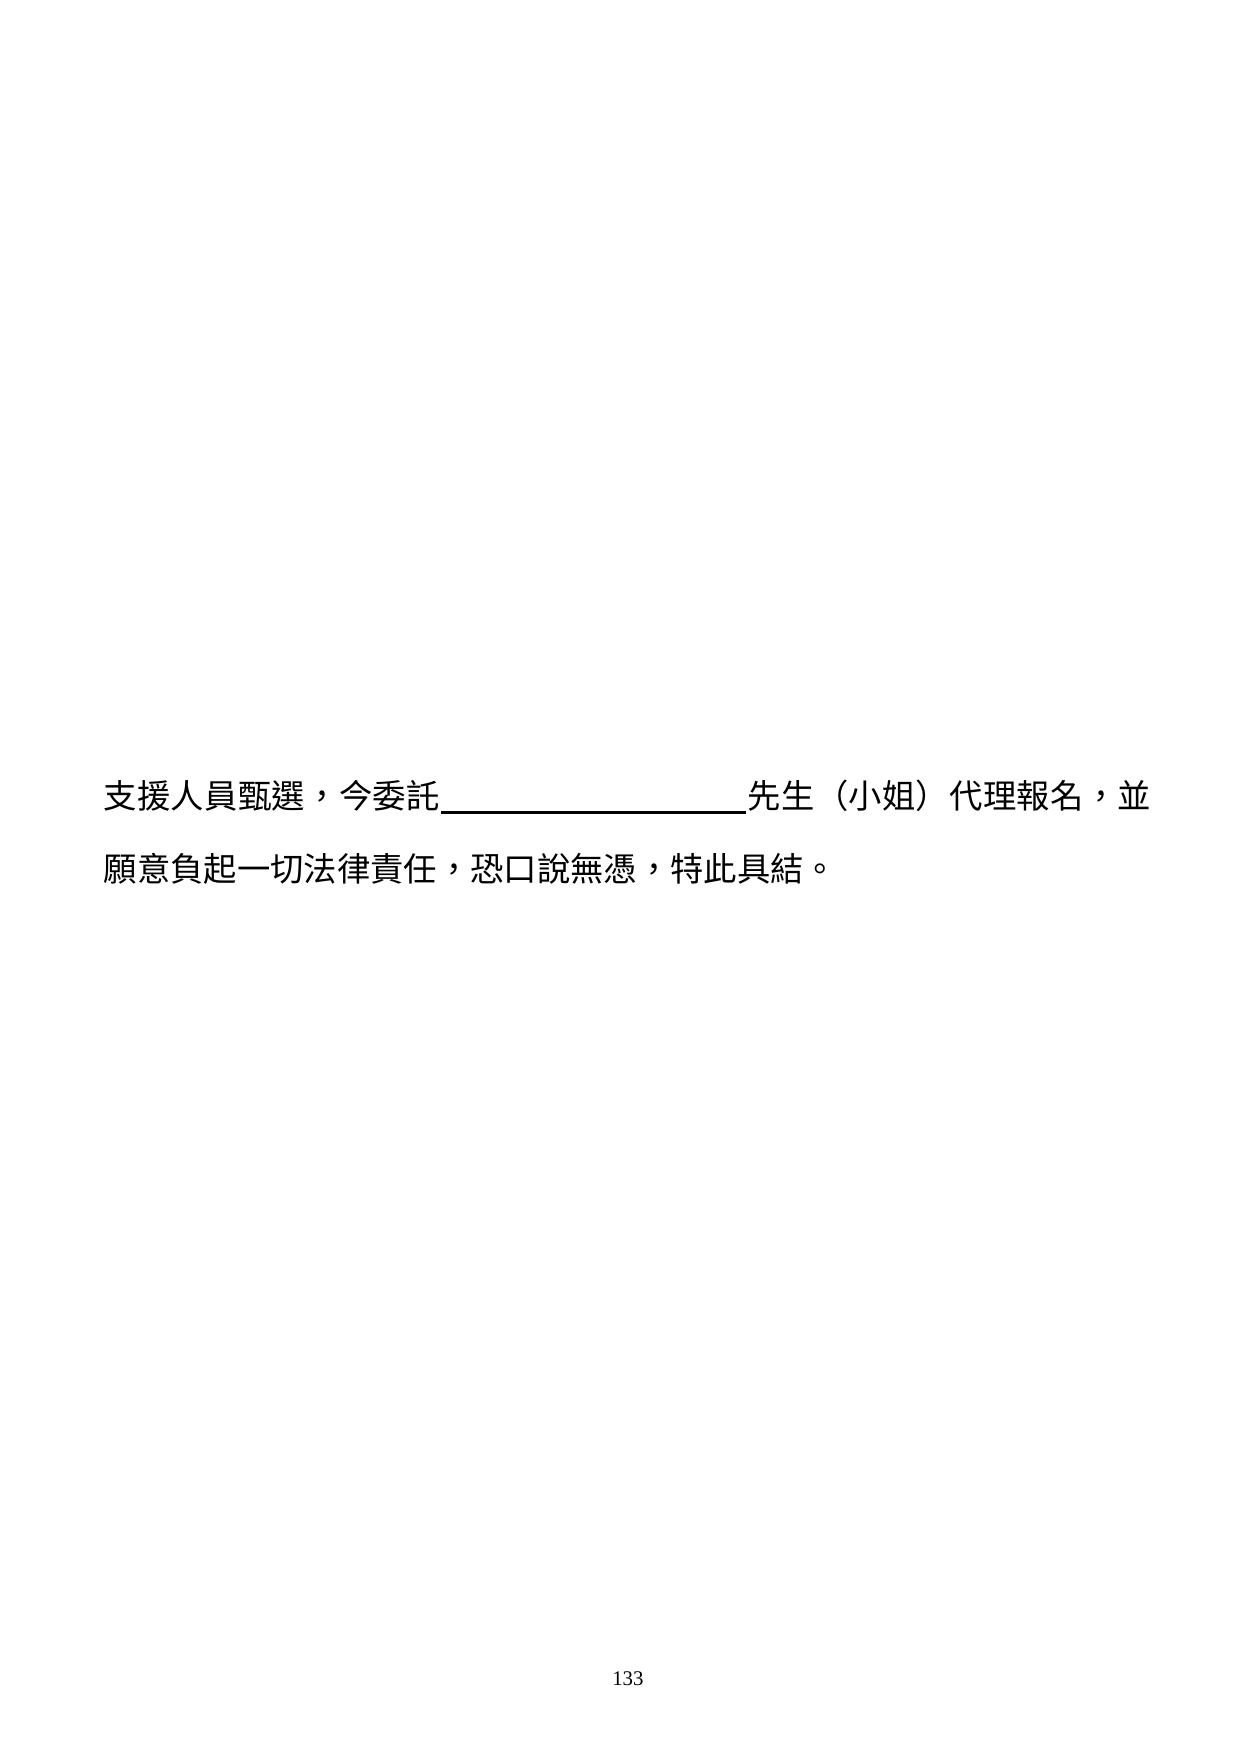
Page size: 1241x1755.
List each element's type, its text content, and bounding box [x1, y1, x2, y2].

text 支援人員甄選，今委託 先生（小姐）代理報名，並願意負起一切法律責任，恐口說無憑，特此具結。 [103, 770, 1152, 891]
